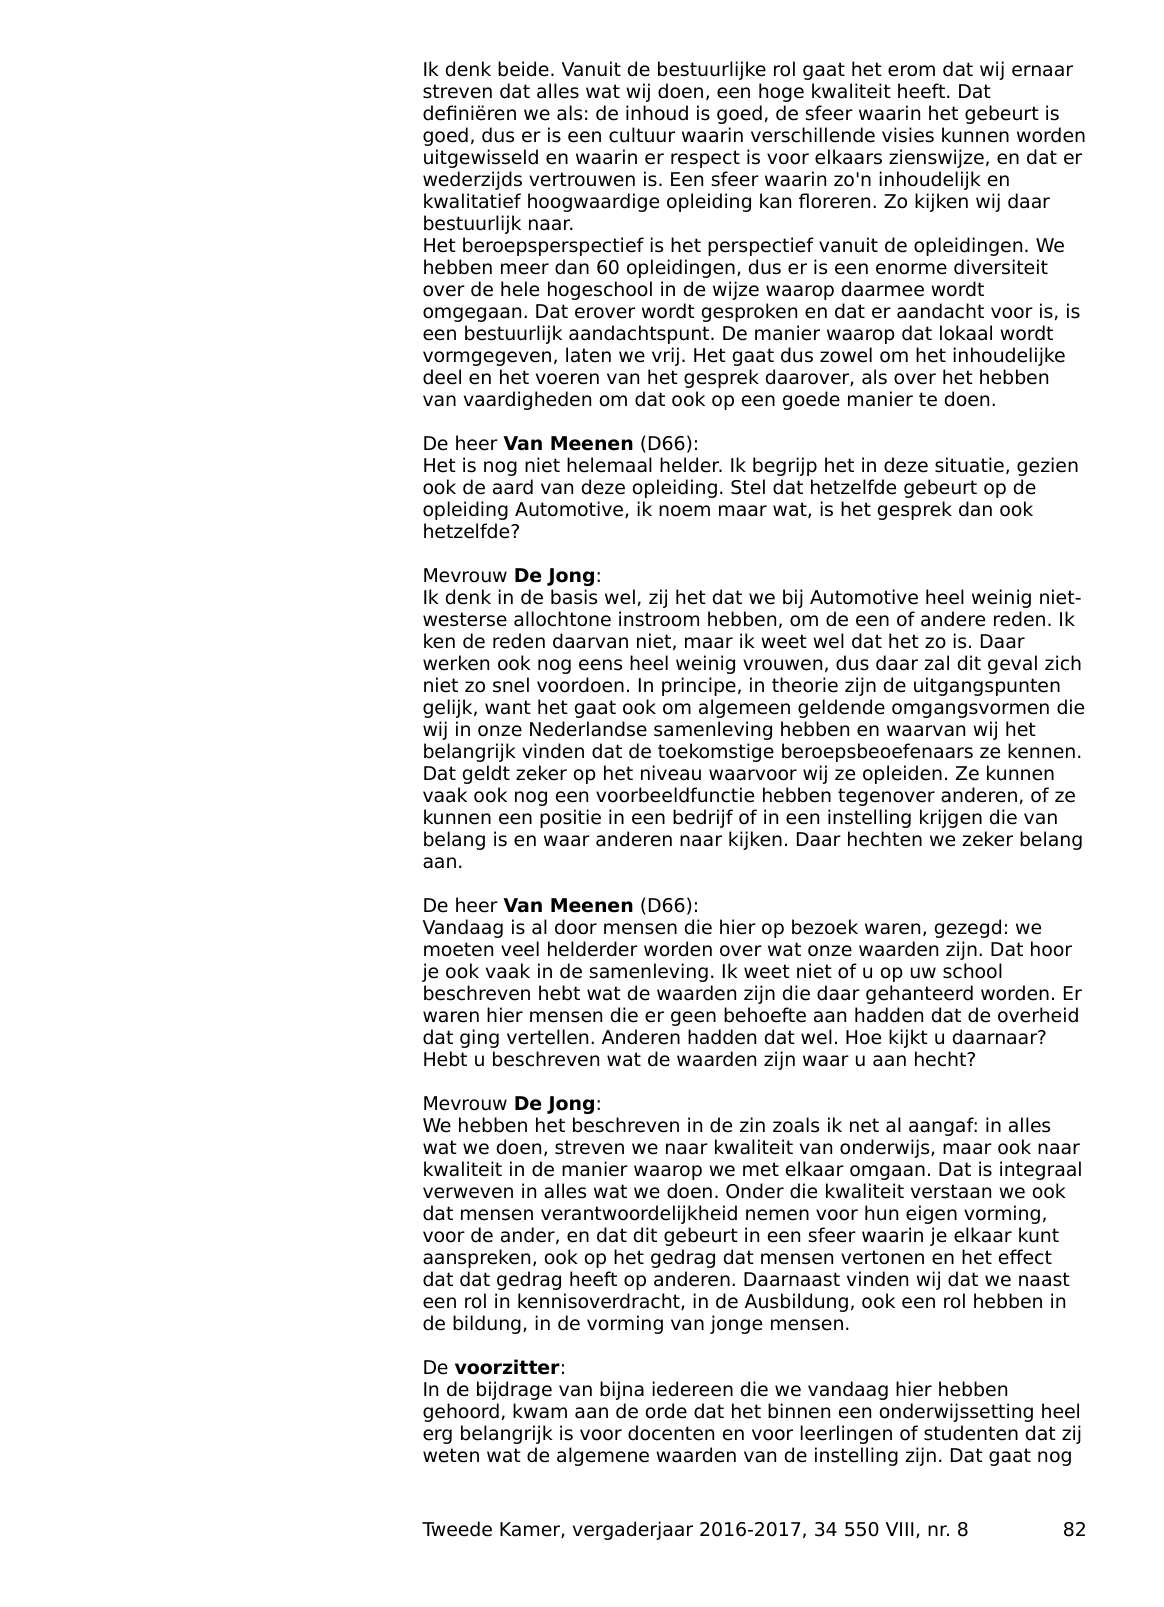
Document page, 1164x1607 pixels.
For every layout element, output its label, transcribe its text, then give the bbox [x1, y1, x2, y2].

text We hebben het beschreven in de zin zoals ik net al aangaf: in alles wat we doen, streven we naar kwaliteit van onderwijs, maar ook naar kwaliteit in de manier waarop we met elkaar omgaan. Dat is integraal verweven in alles wat we doen. Onder die kwaliteit verstaan we ook dat mensen verantwoordelijkheid nemen voor hun eigen vorming, voor de ander, en dat dit gebeurt in een sfeer waarin je elkaar kunt aanspreken, ook op het gedrag dat mensen vertonen en het effect dat dat gedrag heeft op anderen. Daarnaast vinden wij dat we naast een rol in kennisoverdracht, in de Ausbildung, ook een rol hebben in de bildung, in de vorming van jonge mensen. [422, 1115, 1087, 1335]
text Het beroepsperspectief is het perspectief vanuit de opleidingen. We hebben meer dan 60 opleidingen, dus er is een enorme diversiteit over de hele hogeschool in de wijze waarop daarmee wordt omgegaan. Dat erover wordt gesproken en dat er aandacht voor is, is een bestuurlijk aandachtspunt. De manier waarop dat lokaal wordt vormgegeven, laten we vrij. Het gaat dus zowel om het inhoudelijke deel en het voeren van het gesprek daarover, als over het hebben van vaardigheden om dat ook op een goede manier te doen. [422, 235, 1087, 411]
text De heer Van Meenen (D66): [422, 433, 1087, 455]
text De heer Van Meenen (D66): [422, 895, 1087, 917]
text Ik denk in de basis wel, zij het dat we bij Automotive heel weinig niet-westerse allochtone instroom hebben, om de een of andere reden. Ik ken de reden daarvan niet, maar ik weet wel dat het zo is. Daar werken ook nog eens heel weinig vrouwen, dus daar zal dit geval zich niet zo snel voordoen. In principe, in theorie zijn de uitgangspunten gelijk, want het gaat ook om algemeen geldende omgangsvormen die wij in onze Nederlandse samenleving hebben en waarvan wij het belangrijk vinden dat de toekomstige beroepsbeoefenaars ze kennen. Dat geldt zeker op het niveau waarvoor wij ze opleiden. Ze kunnen vaak ook nog een voorbeeldfunctie hebben tegenover anderen, of ze kunnen een positie in een bedrijf of in een instelling krijgen die van belang is en waar anderen naar kijken. Daar hechten we zeker belang aan. [422, 587, 1087, 873]
text Vandaag is al door mensen die hier op bezoek waren, gezegd: we moeten veel helderder worden over wat onze waarden zijn. Dat hoor je ook vaak in de samenleving. Ik weet niet of u op uw school beschreven hebt wat de waarden zijn die daar gehanteerd worden. Er waren hier mensen die er geen behoefte aan hadden dat de overheid dat ging vertellen. Anderen hadden dat wel. Hoe kijkt u daarnaar? Hebt u beschreven wat de waarden zijn waar u aan hecht? [422, 917, 1087, 1071]
text De voorzitter: [422, 1357, 1087, 1379]
text In de bijdrage van bijna iedereen die we vandaag hier hebben gehoord, kwam aan de orde dat het binnen een onderwijssetting heel erg belangrijk is voor docenten en voor leerlingen of studenten dat zij weten wat de algemene waarden van de instelling zijn. Dat gaat nog [422, 1379, 1087, 1467]
text Het is nog niet helemaal helder. Ik begrijp het in deze situatie, gezien ook de aard van deze opleiding. Stel dat hetzelfde gebeurt op de opleiding Automotive, ik noem maar wat, is het gesprek dan ook hetzelfde? [422, 455, 1087, 543]
text Mevrouw De Jong: [422, 565, 1087, 587]
text Mevrouw De Jong: [422, 1093, 1087, 1115]
text Ik denk beide. Vanuit de bestuurlijke rol gaat het erom dat wij ernaar streven dat alles wat wij doen, een hoge kwaliteit heeft. Dat definiëren we als: de inhoud is goed, de sfeer waarin het gebeurt is goed, dus er is een cultuur waarin verschillende visies kunnen worden uitgewisseld en waarin er respect is voor elkaars zienswijze, en dat er wederzijds vertrouwen is. Een sfeer waarin zo'n inhoudelijk en kwalitatief hoogwaardige opleiding kan floreren. Zo kijken wij daar bestuurlijk naar. [422, 59, 1087, 235]
